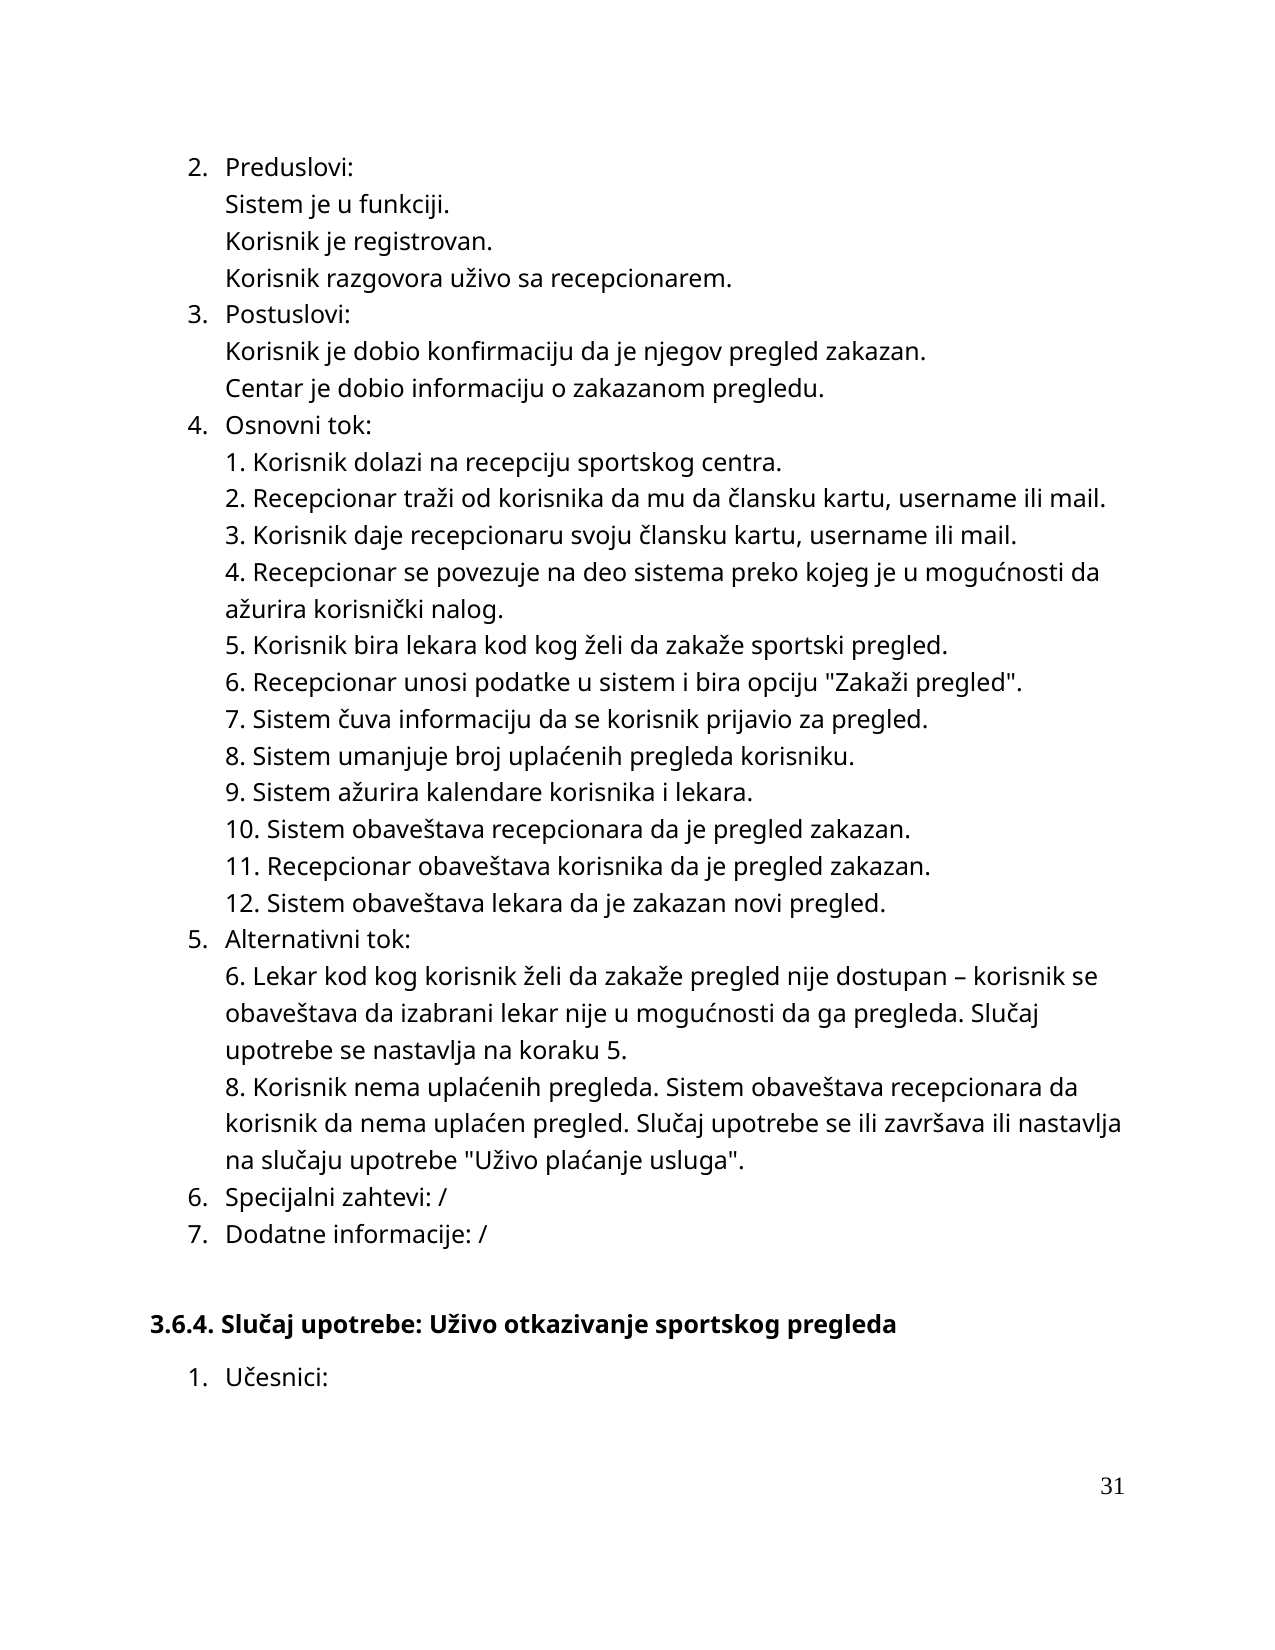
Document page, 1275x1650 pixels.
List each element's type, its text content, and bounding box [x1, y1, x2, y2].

list Postuslovi: [187, 297, 1125, 331]
text 3.6.4. Slučaj upotrebe: Uživo otkazivanje sportskog pregleda [150, 1307, 1125, 1341]
text 3. Korisnik daje recepcionaru svoju člansku kartu, username ili mail. [225, 518, 1125, 552]
text 9. Sistem ažurira kalendare korisnika i lekara. [225, 775, 1125, 809]
text 7. Sistem čuva informaciju da se korisnik prijavio za pregled. [225, 702, 1125, 736]
list Alternativni tok: [187, 922, 1125, 956]
list Dodatne informacije: / [187, 1216, 1125, 1250]
text 12. Sistem obaveštava lekara da je zakazan novi pregled. [225, 885, 1125, 919]
list Sistem je u funkciji. [225, 187, 1125, 221]
text 6. Recepcionar unosi podatke u sistem i bira opciju "Zakaži pregled". [225, 665, 1125, 699]
text 5. Korisnik bira lekara kod kog želi da zakaže sportski pregled. [225, 628, 1125, 662]
list Korisnik razgovora uživo sa recepcionarem. [225, 260, 1125, 294]
text 8. Sistem umanjuje broj uplaćenih pregleda korisniku. [225, 738, 1125, 772]
list Učesnici: [187, 1360, 1125, 1394]
list Korisnik je registrovan. [225, 223, 1125, 258]
list Specijalni zahtevi: / [187, 1179, 1125, 1214]
list 6. Lekar kod kog korisnik želi da zakaže pregled nije dostupan – korisnik se obaveštava da izabrani lekar nije u mogućnosti da ga pregleda. Slučaj upotrebe se nastavlja na koraku 5. [225, 959, 1125, 1067]
text 1. Korisnik dolazi na recepciju sportskog centra. [225, 444, 1125, 478]
list Centar je dobio informaciju o zakazanom pregledu. [225, 371, 1125, 405]
text 2. Recepcionar traži od korisnika da mu da člansku kartu, username ili mail. [225, 481, 1125, 515]
list 8. Korisnik nema uplaćenih pregleda. Sistem obaveštava recepcionara da korisnik da nema uplaćen pregled. Slučaj upotrebe se ili završava ili nastavlja na slučaju upotrebe "Uživo plaćanje usluga". [225, 1069, 1125, 1177]
text 4. Recepcionar se povezuje na deo sistema preko kojeg je u mogućnosti da ažurira korisnički nalog. [225, 554, 1125, 625]
text 10. Sistem obaveštava recepcionara da je pregled zakazan. [225, 812, 1125, 846]
text 11. Recepcionar obaveštava korisnika da je pregled zakazan. [225, 849, 1125, 883]
list Preduslovi: [187, 150, 1125, 184]
list Korisnik je dobio konfirmaciju da je njegov pregled zakazan. [225, 334, 1125, 368]
list Osnovni tok: [187, 407, 1125, 441]
